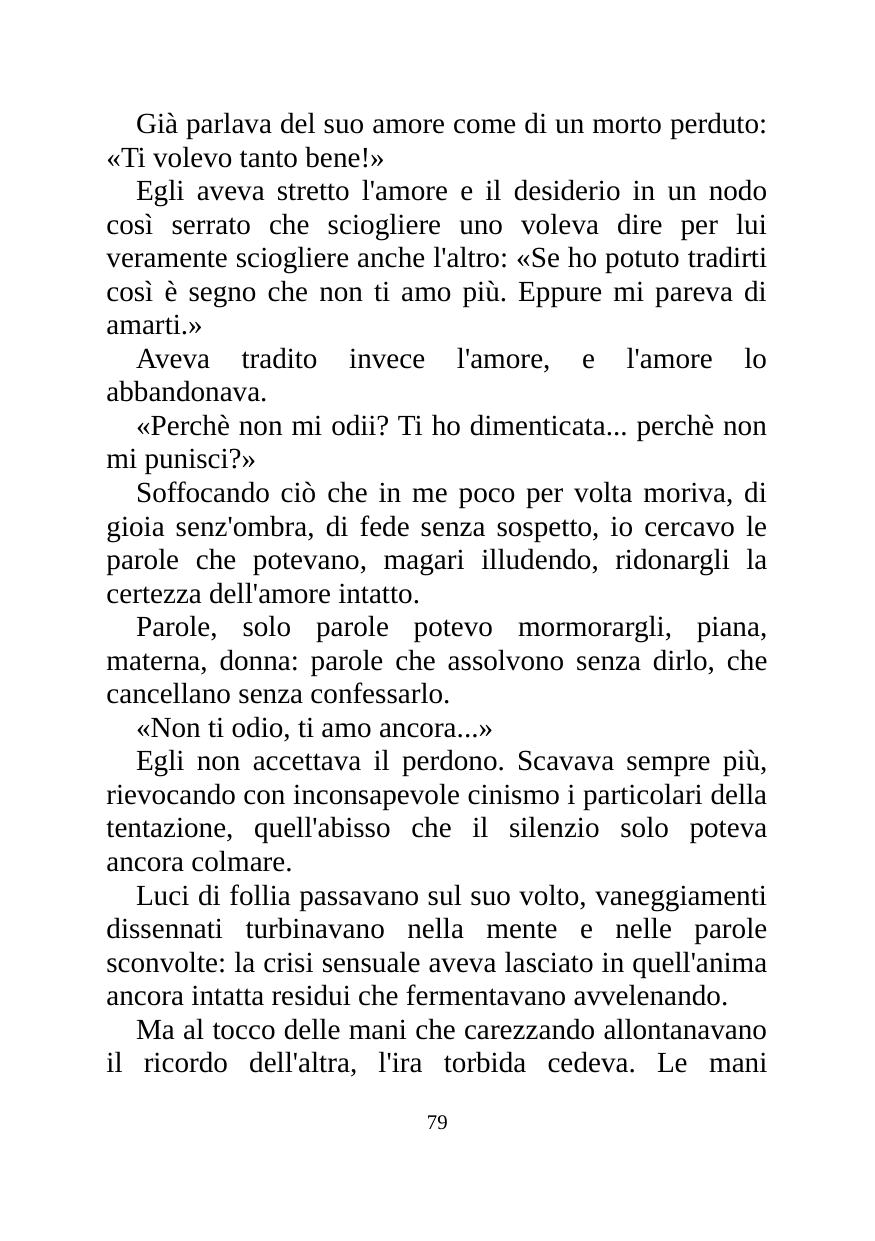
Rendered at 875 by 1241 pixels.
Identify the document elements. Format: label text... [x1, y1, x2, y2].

text Luci di follia passavano sul suo volto, vaneggiamenti dissennati turbinavano nella mente e nelle parole sconvolte: la crisi sensuale aveva lasciato in quell'anima ancora intatta residui che fermentavano avvelenando. [106, 878, 768, 1012]
text Già parlava del suo amore come di un morto perduto: «Ti volevo tanto bene!» [106, 106, 768, 173]
text Parole, solo parole potevo mormorargli, piana, materna, donna: parole che assolvono senza dirlo, che cancellano senza confessarlo. [106, 609, 768, 710]
text Ma al tocco delle mani che carezzando allontanavano il ricordo dell'altra, l'ira torbida cedeva. Le mani [106, 1012, 768, 1079]
text Aveva tradito invece l'amore, e l'amore lo abbandonava. [106, 341, 768, 408]
text «Perchè non mi odii? Ti ho dimenticata... perchè non mi punisci?» [106, 408, 768, 475]
text Egli aveva stretto l'amore e il desiderio in un nodo così serrato che sciogliere uno voleva dire per lui veramente sciogliere anche l'altro: «Se ho potuto tradirti così è segno che non ti amo più. Eppure mi pareva di amarti.» [106, 173, 768, 341]
text «Non ti odio, ti amo ancora...» [106, 710, 768, 743]
text Soffocando ciò che in me poco per volta moriva, di gioia senz'ombra, di fede senza sospetto, io cercavo le parole che potevano, magari illudendo, ridonargli la certezza dell'amore intatto. [106, 475, 768, 609]
text Egli non accettava il perdono. Scavava sempre più, rievocando con inconsapevole cinismo i particolari della tentazione, quell'abisso che il silenzio solo poteva ancora colmare. [106, 743, 768, 878]
